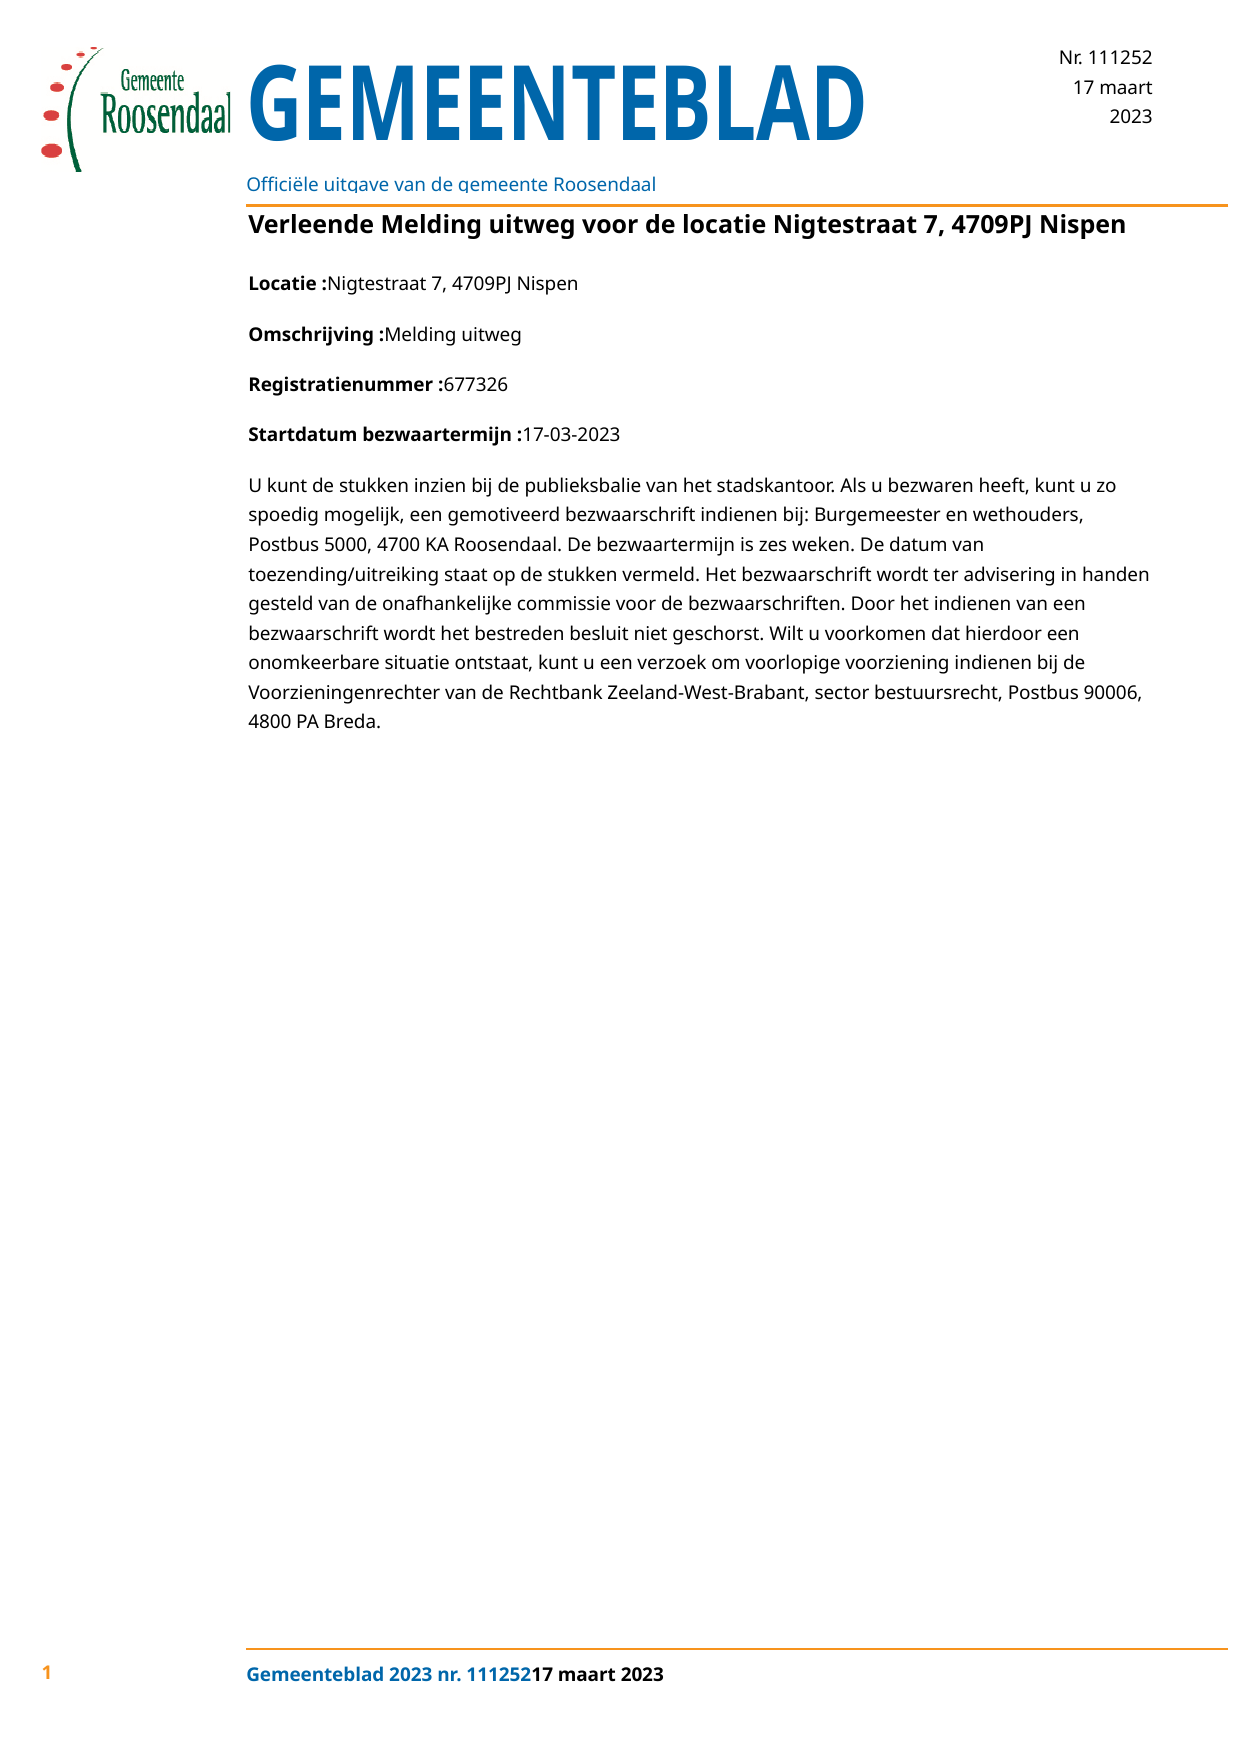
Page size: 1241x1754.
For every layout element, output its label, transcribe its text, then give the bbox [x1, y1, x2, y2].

text Verleende Melding uitweg voor de locatie Nigtestraat 7, 4709PJ Nispen [248, 207, 1152, 241]
text Startdatum bezwaartermijn :17-03-2023 [248, 422, 1152, 447]
text Registratienummer :677326 [248, 371, 1152, 397]
text Locatie :Nigtestraat 7, 4709PJ Nispen [248, 270, 1152, 296]
picture [41, 47, 231, 172]
text U kunt de stukken inzien bij de publieksbalie van het stadskantoor. Als u bezwaren heeft, kunt u zo spoedig mogelijk, een gemotiveerd bezwaarschrift indienen bij: Burgemeester en wethouders, Postbus 5000, 4700 KA Roosendaal. De bezwaartermijn is zes weken. De datum van toezending/uitreiking staat op de stukken vermeld. Het bezwaarschrift wordt ter advisering in handen gesteld van de onafhankelijke commissie voor de bezwaarschriften. Door het indienen van een bezwaarschrift wordt het bestreden besluit niet geschorst. Wilt u voorkomen dat hierdoor een onomkeerbare situatie ontstaat, kunt u een verzoek om voorlopige voorziening indienen bij de Voorzieningenrechter van de Rechtbank Zeeland-West-Brabant, sector bestuursrecht, Postbus 90006, 4800 PA Breda. [248, 472, 1152, 734]
text Omschrijving :Melding uitweg [248, 321, 1152, 346]
